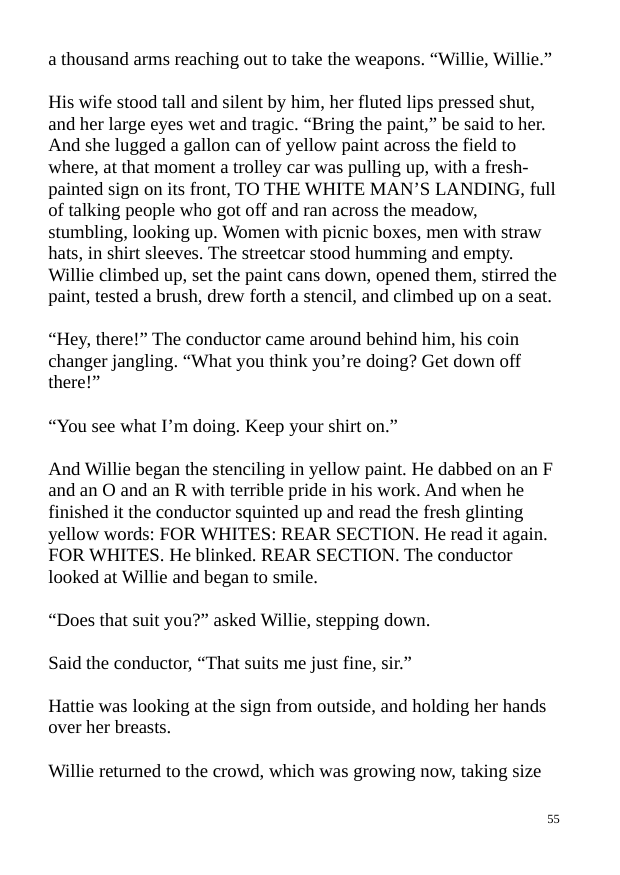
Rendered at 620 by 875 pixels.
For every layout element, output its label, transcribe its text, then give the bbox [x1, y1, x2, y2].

text a thousand arms reaching out to take the weapons. “Willie, Willie.” His wife stood tall and silent by him, her fluted lips pressed shut, and her large eyes wet and tragic. “Bring the paint,” be said to her. And she lugged a gallon can of yellow paint across the field to where, at that moment a trolley car was pulling up, with a fresh-painted sign on its front, TO THE WHITE MAN’S LANDING, full of talking people who got off and ran across the meadow, stumbling, looking up. Women with picnic boxes, men with straw hats, in shirt sleeves. The streetcar stood humming and empty. Willie climbed up, set the paint cans down, opened them, stirred the paint, tested a brush, drew forth a stencil, and climbed up on a seat. “Hey, there!” The conductor came around behind him, his coin changer jangling. “What you think you’re doing? Get down off there!” “You see what I’m doing. Keep your shirt on.” And Willie began the stenciling in yellow paint. He dabbed on an F and an O and an R with terrible pride in his work. And when he finished it the conductor squinted up and read the fresh glinting yellow words: FOR WHITES: REAR SECTION. He read it again. FOR WHITES. He blinked. REAR SECTION. The conductor looked at Willie and began to smile. “Does that suit you?” asked Willie, stepping down. Said the conductor, “That suits me just fine, sir.” Hattie was looking at the sign from outside, and holding her hands over her breasts. Willie returned to the crowd, which was growing now, taking size [48, 48, 559, 781]
